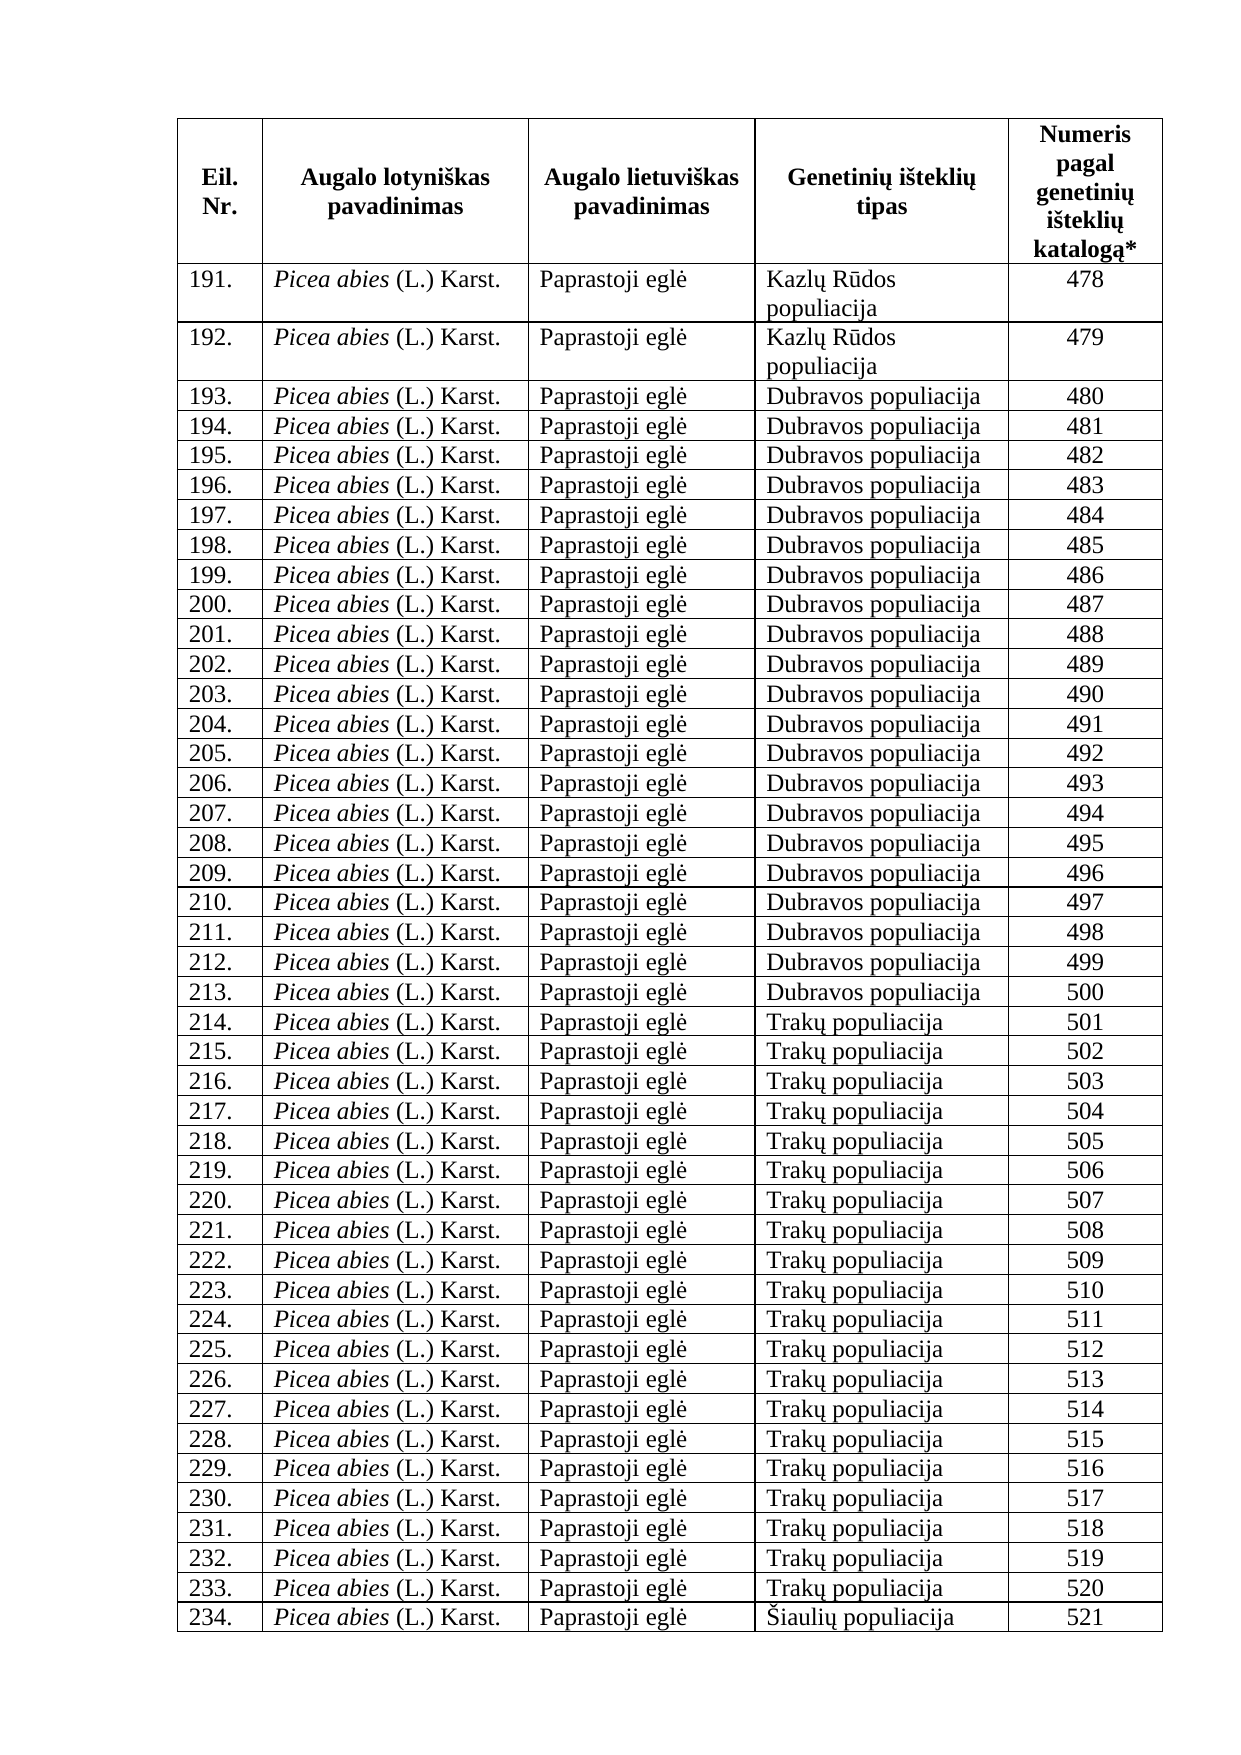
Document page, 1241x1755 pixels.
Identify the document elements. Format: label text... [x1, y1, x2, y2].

table_cell Paprastoji eglė [529, 888, 754, 916]
table_cell Picea abies (L.) Karst. [263, 1215, 528, 1244]
table_cell Paprastoji eglė [529, 323, 754, 380]
table_cell 485 [1009, 530, 1162, 559]
table_cell 227. [178, 1394, 262, 1423]
table_cell 487 [1009, 590, 1162, 618]
table_cell 210. [178, 888, 262, 916]
table_cell 194. [178, 411, 262, 439]
table_cell Picea abies (L.) Karst. [263, 917, 528, 946]
table_cell Paprastoji eglė [529, 947, 754, 976]
table_cell Paprastoji eglė [529, 411, 754, 439]
table_cell Dubravos populiacija [756, 888, 1008, 916]
table_cell 192. [178, 323, 262, 380]
table_cell Picea abies (L.) Karst. [263, 679, 528, 708]
table_cell 505 [1009, 1126, 1162, 1154]
table_cell 500 [1009, 977, 1162, 1006]
table_cell Paprastoji eglė [529, 1007, 754, 1035]
table_cell Picea abies (L.) Karst. [263, 977, 528, 1006]
table_cell Picea abies (L.) Karst. [263, 323, 528, 380]
table_cell Picea abies (L.) Karst. [263, 1126, 528, 1154]
table_cell 219. [178, 1156, 262, 1184]
table_cell Picea abies (L.) Karst. [263, 798, 528, 827]
table_cell Trakų populiacija [756, 1394, 1008, 1423]
table_cell Paprastoji eglė [529, 619, 754, 648]
table_cell Dubravos populiacija [756, 768, 1008, 797]
table_cell Picea abies (L.) Karst. [263, 1364, 528, 1393]
table_cell Paprastoji eglė [529, 1603, 754, 1631]
table_cell 478 [1009, 264, 1162, 321]
table_cell Paprastoji eglė [529, 1156, 754, 1184]
table_cell Trakų populiacija [756, 1334, 1008, 1363]
table_cell Paprastoji eglė [529, 1424, 754, 1452]
table_cell Paprastoji eglė [529, 1215, 754, 1244]
table_cell Paprastoji eglė [529, 590, 754, 618]
table_cell Trakų populiacija [756, 1483, 1008, 1512]
table_cell Paprastoji eglė [529, 977, 754, 1006]
table_cell Paprastoji eglė [529, 739, 754, 767]
table_header Eil. Nr. [178, 119, 262, 263]
table_cell Dubravos populiacija [756, 709, 1008, 737]
table_cell Dubravos populiacija [756, 947, 1008, 976]
table_cell 228. [178, 1424, 262, 1452]
table_cell Paprastoji eglė [529, 1275, 754, 1303]
table_cell 217. [178, 1096, 262, 1125]
table_cell 203. [178, 679, 262, 708]
table_cell 519 [1009, 1543, 1162, 1572]
table_cell Picea abies (L.) Karst. [263, 1334, 528, 1363]
table_cell Paprastoji eglė [529, 470, 754, 499]
table_cell 221. [178, 1215, 262, 1244]
table_cell Picea abies (L.) Karst. [263, 1096, 528, 1125]
table_cell Paprastoji eglė [529, 828, 754, 857]
table_cell Dubravos populiacija [756, 739, 1008, 767]
table_cell Picea abies (L.) Karst. [263, 768, 528, 797]
table_cell 207. [178, 798, 262, 827]
table_cell 504 [1009, 1096, 1162, 1125]
table_header Augalo lietuviškas pavadinimas [529, 119, 754, 263]
table_cell 489 [1009, 649, 1162, 678]
table_cell Paprastoji eglė [529, 441, 754, 469]
table_cell Trakų populiacija [756, 1156, 1008, 1184]
table_cell Picea abies (L.) Karst. [263, 1185, 528, 1214]
table_cell 225. [178, 1334, 262, 1363]
table_cell 503 [1009, 1066, 1162, 1095]
table_cell Trakų populiacija [756, 1245, 1008, 1274]
table_header Augalo lotyniškas pavadinimas [263, 119, 528, 263]
table_cell Paprastoji eglė [529, 1096, 754, 1125]
table_cell Trakų populiacija [756, 1424, 1008, 1452]
table_cell 497 [1009, 888, 1162, 916]
table_cell 486 [1009, 560, 1162, 588]
table_cell Kazlų Rūdos populiacija [756, 264, 1008, 321]
table_cell Picea abies (L.) Karst. [263, 1156, 528, 1184]
table_cell 231. [178, 1513, 262, 1542]
table_cell 197. [178, 500, 262, 529]
table_cell Picea abies (L.) Karst. [263, 381, 528, 410]
table_cell Paprastoji eglė [529, 1394, 754, 1423]
table_cell Picea abies (L.) Karst. [263, 590, 528, 618]
table_cell 483 [1009, 470, 1162, 499]
table_cell Picea abies (L.) Karst. [263, 619, 528, 648]
table_cell Šiaulių populiacija [756, 1603, 1008, 1631]
table_cell 511 [1009, 1305, 1162, 1333]
table_cell 200. [178, 590, 262, 618]
table_cell Paprastoji eglė [529, 1543, 754, 1572]
table_cell 205. [178, 739, 262, 767]
table_cell 229. [178, 1454, 262, 1482]
table_cell Paprastoji eglė [529, 917, 754, 946]
table_cell Picea abies (L.) Karst. [263, 1543, 528, 1572]
table_cell Picea abies (L.) Karst. [263, 1603, 528, 1631]
table_cell Dubravos populiacija [756, 828, 1008, 857]
table_cell Dubravos populiacija [756, 500, 1008, 529]
table_cell 198. [178, 530, 262, 559]
table_cell Dubravos populiacija [756, 381, 1008, 410]
table_cell 220. [178, 1185, 262, 1214]
table_cell 484 [1009, 500, 1162, 529]
table_cell Dubravos populiacija [756, 530, 1008, 559]
table_cell 501 [1009, 1007, 1162, 1035]
table_cell 515 [1009, 1424, 1162, 1452]
table_cell 232. [178, 1543, 262, 1572]
table_cell Picea abies (L.) Karst. [263, 1424, 528, 1452]
table_cell Trakų populiacija [756, 1036, 1008, 1065]
table_cell 517 [1009, 1483, 1162, 1512]
table_cell 482 [1009, 441, 1162, 469]
table_cell 488 [1009, 619, 1162, 648]
table_cell 233. [178, 1573, 262, 1601]
table_cell 498 [1009, 917, 1162, 946]
table_cell Picea abies (L.) Karst. [263, 828, 528, 857]
table_cell 495 [1009, 828, 1162, 857]
table_cell Picea abies (L.) Karst. [263, 1007, 528, 1035]
table_cell Dubravos populiacija [756, 649, 1008, 678]
table_cell Picea abies (L.) Karst. [263, 888, 528, 916]
table_cell 230. [178, 1483, 262, 1512]
table_cell Paprastoji eglė [529, 1483, 754, 1512]
table_cell 212. [178, 947, 262, 976]
table_cell Dubravos populiacija [756, 858, 1008, 886]
table_cell Picea abies (L.) Karst. [263, 1513, 528, 1542]
table_cell 218. [178, 1126, 262, 1154]
table_cell Trakų populiacija [756, 1513, 1008, 1542]
table_cell 506 [1009, 1156, 1162, 1184]
table_cell 494 [1009, 798, 1162, 827]
table_cell 206. [178, 768, 262, 797]
table_cell 196. [178, 470, 262, 499]
table_cell Picea abies (L.) Karst. [263, 709, 528, 737]
table_cell Paprastoji eglė [529, 560, 754, 588]
table_cell Trakų populiacija [756, 1215, 1008, 1244]
table_cell 490 [1009, 679, 1162, 708]
table_cell Paprastoji eglė [529, 798, 754, 827]
table_cell Trakų populiacija [756, 1096, 1008, 1125]
table_cell 520 [1009, 1573, 1162, 1601]
table_cell Paprastoji eglė [529, 1245, 754, 1274]
table_cell Trakų populiacija [756, 1185, 1008, 1214]
table_cell Paprastoji eglė [529, 1126, 754, 1154]
table_cell 226. [178, 1364, 262, 1393]
table_cell Picea abies (L.) Karst. [263, 1573, 528, 1601]
table_cell 199. [178, 560, 262, 588]
table_cell Kazlų Rūdos populiacija [756, 323, 1008, 380]
table_cell Paprastoji eglė [529, 649, 754, 678]
table_cell 514 [1009, 1394, 1162, 1423]
table_cell Paprastoji eglė [529, 709, 754, 737]
table_cell Picea abies (L.) Karst. [263, 947, 528, 976]
table_cell Dubravos populiacija [756, 590, 1008, 618]
table_cell Picea abies (L.) Karst. [263, 649, 528, 678]
table_cell Picea abies (L.) Karst. [263, 1245, 528, 1274]
table_cell 201. [178, 619, 262, 648]
table_cell Picea abies (L.) Karst. [263, 1275, 528, 1303]
table_cell Dubravos populiacija [756, 441, 1008, 469]
table_cell Paprastoji eglė [529, 1364, 754, 1393]
table_cell Paprastoji eglė [529, 1066, 754, 1095]
table_cell 211. [178, 917, 262, 946]
table_cell 493 [1009, 768, 1162, 797]
table_header Numeris pagal genetinių išteklių katalogą* [1009, 119, 1162, 263]
table_cell Paprastoji eglė [529, 679, 754, 708]
table_cell Paprastoji eglė [529, 1513, 754, 1542]
table_cell 491 [1009, 709, 1162, 737]
table_cell 213. [178, 977, 262, 1006]
table_cell 214. [178, 1007, 262, 1035]
table_cell Paprastoji eglė [529, 381, 754, 410]
table_cell Picea abies (L.) Karst. [263, 500, 528, 529]
table_cell Paprastoji eglė [529, 1454, 754, 1482]
table_cell Trakų populiacija [756, 1454, 1008, 1482]
table_cell 208. [178, 828, 262, 857]
table_cell Dubravos populiacija [756, 411, 1008, 439]
table_cell Trakų populiacija [756, 1007, 1008, 1035]
table_cell Picea abies (L.) Karst. [263, 560, 528, 588]
table_cell Dubravos populiacija [756, 679, 1008, 708]
table_cell Picea abies (L.) Karst. [263, 858, 528, 886]
table_cell Trakų populiacija [756, 1543, 1008, 1572]
table_cell 481 [1009, 411, 1162, 439]
table_cell 508 [1009, 1215, 1162, 1244]
table_cell 216. [178, 1066, 262, 1095]
table_cell Dubravos populiacija [756, 977, 1008, 1006]
table_cell Picea abies (L.) Karst. [263, 470, 528, 499]
table_cell 509 [1009, 1245, 1162, 1274]
table_cell 223. [178, 1275, 262, 1303]
table_cell 202. [178, 649, 262, 678]
table_cell 191. [178, 264, 262, 321]
table_cell Paprastoji eglė [529, 1036, 754, 1065]
table_cell Paprastoji eglė [529, 768, 754, 797]
table_cell 496 [1009, 858, 1162, 886]
table_cell Picea abies (L.) Karst. [263, 1036, 528, 1065]
table_cell 222. [178, 1245, 262, 1274]
table_cell Dubravos populiacija [756, 619, 1008, 648]
table_cell Picea abies (L.) Karst. [263, 530, 528, 559]
table_cell 516 [1009, 1454, 1162, 1482]
table_cell 518 [1009, 1513, 1162, 1542]
table_cell Picea abies (L.) Karst. [263, 1394, 528, 1423]
table_cell Dubravos populiacija [756, 917, 1008, 946]
table_cell Dubravos populiacija [756, 798, 1008, 827]
table_cell Paprastoji eglė [529, 1573, 754, 1601]
table_cell Picea abies (L.) Karst. [263, 441, 528, 469]
table_cell 492 [1009, 739, 1162, 767]
table_cell Paprastoji eglė [529, 530, 754, 559]
table_cell 234. [178, 1603, 262, 1631]
table_cell Trakų populiacija [756, 1573, 1008, 1601]
table_cell 224. [178, 1305, 262, 1333]
table_cell Trakų populiacija [756, 1066, 1008, 1095]
table_cell Picea abies (L.) Karst. [263, 739, 528, 767]
table_cell Paprastoji eglė [529, 264, 754, 321]
table_cell Paprastoji eglė [529, 858, 754, 886]
table_header Genetinių išteklių tipas [756, 119, 1008, 263]
table_cell Paprastoji eglė [529, 1185, 754, 1214]
table_cell Picea abies (L.) Karst. [263, 264, 528, 321]
table_cell 512 [1009, 1334, 1162, 1363]
table_cell Trakų populiacija [756, 1126, 1008, 1154]
table_cell Picea abies (L.) Karst. [263, 1066, 528, 1095]
table_cell 507 [1009, 1185, 1162, 1214]
table_cell 479 [1009, 323, 1162, 380]
table_cell 195. [178, 441, 262, 469]
table_cell Trakų populiacija [756, 1364, 1008, 1393]
table_cell Picea abies (L.) Karst. [263, 411, 528, 439]
table_cell 204. [178, 709, 262, 737]
table_cell Dubravos populiacija [756, 470, 1008, 499]
table_cell 513 [1009, 1364, 1162, 1393]
table_cell Picea abies (L.) Karst. [263, 1483, 528, 1512]
table_cell 521 [1009, 1603, 1162, 1631]
table_cell 502 [1009, 1036, 1162, 1065]
table_cell Picea abies (L.) Karst. [263, 1454, 528, 1482]
table_cell Picea abies (L.) Karst. [263, 1305, 528, 1333]
table_cell 499 [1009, 947, 1162, 976]
table_cell Paprastoji eglė [529, 1334, 754, 1363]
table_cell 209. [178, 858, 262, 886]
table_cell Paprastoji eglė [529, 500, 754, 529]
table_cell 480 [1009, 381, 1162, 410]
table_cell Trakų populiacija [756, 1275, 1008, 1303]
table_cell Trakų populiacija [756, 1305, 1008, 1333]
table_cell 215. [178, 1036, 262, 1065]
table_cell Paprastoji eglė [529, 1305, 754, 1333]
table_cell 510 [1009, 1275, 1162, 1303]
table_cell 193. [178, 381, 262, 410]
table_cell Dubravos populiacija [756, 560, 1008, 588]
